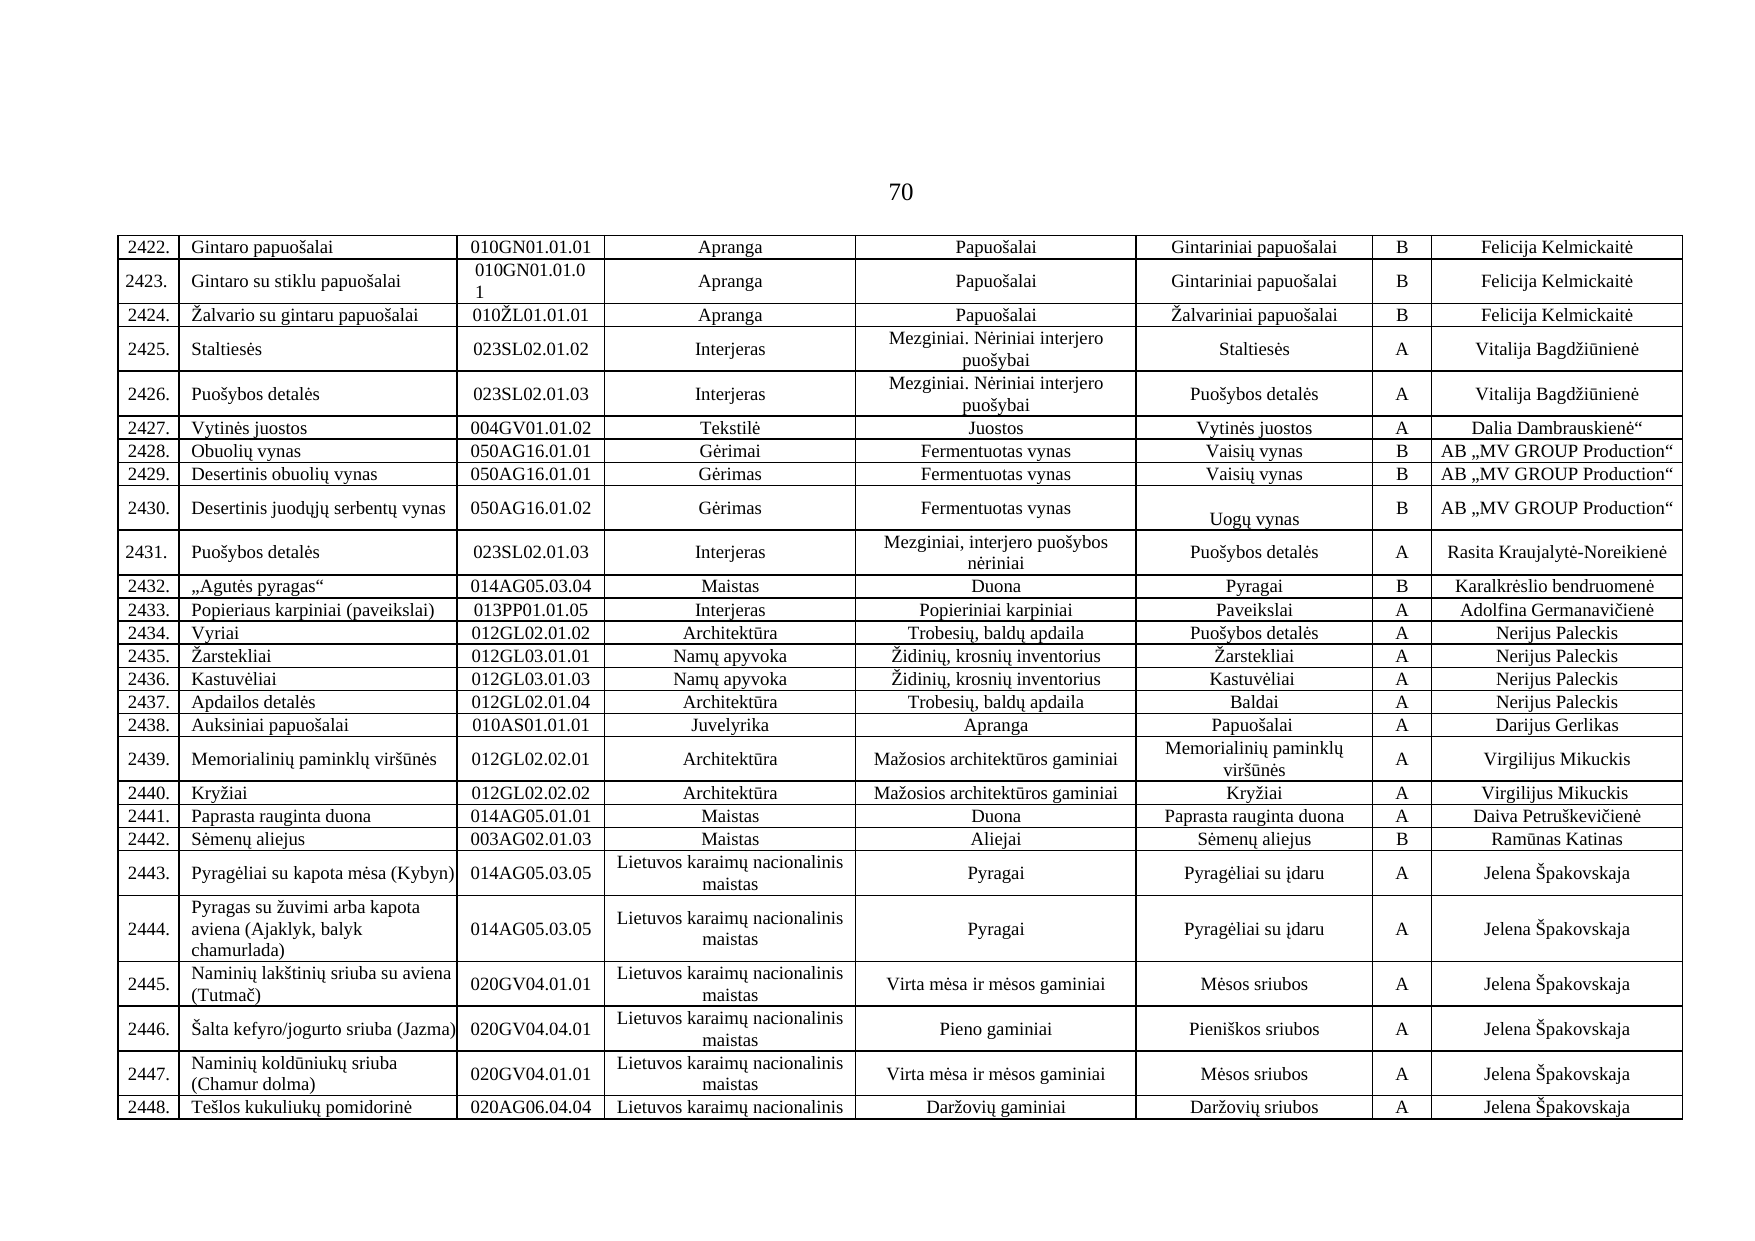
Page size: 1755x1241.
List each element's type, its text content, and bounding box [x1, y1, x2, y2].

table_cell Maistas [605, 805, 855, 827]
table_cell Žarstekliai [180, 645, 456, 666]
table_cell Trobesių, baldų apdaila [856, 622, 1135, 643]
table_cell Juostos [856, 417, 1135, 438]
table_cell Staltiesės [1137, 327, 1372, 370]
table_cell Žalvario su gintaru papuošalai [180, 304, 456, 326]
table_cell B [1373, 576, 1431, 597]
table_cell Namų apyvoka [605, 668, 855, 689]
table_cell Namų apyvoka [605, 645, 855, 666]
table_cell Nerijus Paleckis [1432, 622, 1682, 643]
table_cell 2433. [119, 599, 178, 620]
table_cell 2431. [119, 531, 178, 574]
table_cell A [1373, 372, 1431, 415]
table_cell 2442. [119, 828, 178, 850]
table_cell A [1373, 1096, 1431, 1118]
table_cell 004GV01.01.02 [458, 417, 604, 438]
table_cell A [1373, 851, 1431, 894]
table_cell Mezginiai, interjero puošybos nėriniai [856, 531, 1135, 574]
table_cell 2446. [119, 1007, 178, 1050]
table_header 010GN01.01.01 [464, 260, 598, 302]
table_cell Jelena Špakovskaja [1432, 851, 1682, 894]
table_cell Daržovių sriubos [1137, 1096, 1372, 1118]
table_cell 2443. [119, 851, 178, 894]
table_cell Uogų vynas [1137, 486, 1372, 529]
table_cell Papuošalai [1137, 714, 1372, 736]
table_cell Gėrimai [605, 440, 855, 461]
table_cell A [1373, 327, 1431, 370]
table_cell Lietuvos karaimų nacionalinis [605, 1096, 855, 1118]
table_cell 023SL02.01.02 [458, 327, 604, 370]
table_cell Gintaro su stiklu papuošalai [180, 260, 456, 303]
table_cell Mėsos sriubos [1137, 962, 1372, 1005]
table_cell Naminių koldūniukų sriuba (Chamur dolma) [180, 1052, 456, 1095]
table_cell Architektūra [605, 737, 855, 780]
table_cell 2430. [119, 486, 178, 529]
table_cell Pyragėliai su kapota mėsa (Kybyn) [180, 851, 456, 894]
table_cell A [1373, 531, 1431, 574]
table_cell Desertinis obuolių vynas [180, 463, 456, 484]
table_cell Papuošalai [856, 304, 1135, 326]
table_cell Felicija Kelmickaitė [1432, 260, 1682, 303]
table_cell Daržovių gaminiai [856, 1096, 1135, 1118]
table_cell 050AG16.01.02 [458, 486, 604, 529]
table_cell Mezginiai. Nėriniai interjero puošybai [856, 372, 1135, 415]
table_cell Kryžiai [1137, 782, 1372, 803]
table_cell Architektūra [605, 691, 855, 713]
table_cell 2427. [119, 417, 178, 438]
table_cell Apranga [605, 236, 855, 258]
table_cell Adolfina Germanavičienė [1432, 599, 1682, 620]
table_cell 003AG02.01.03 [458, 828, 604, 850]
table_cell Mažosios architektūros gaminiai [856, 737, 1135, 780]
table_cell Vaisių vynas [1137, 440, 1372, 461]
table_cell 014AG05.03.05 [458, 896, 604, 961]
table_cell Ramūnas Katinas [1432, 828, 1682, 850]
table_cell A [1373, 737, 1431, 780]
table_cell Karalkrėslio bendruomenė [1432, 576, 1682, 597]
table_cell Naminių lakštinių sriuba su aviena (Tutmač) [180, 962, 456, 1005]
table_cell Baldai [1137, 691, 1372, 713]
table_cell 2447. [119, 1052, 178, 1095]
table_cell 2445. [119, 962, 178, 1005]
table_cell 023SL02.01.03 [458, 531, 604, 574]
table_cell Vitalija Bagdžiūnienė [1432, 327, 1682, 370]
table_cell Daiva Petruškevičienė [1432, 805, 1682, 827]
table_cell Vaisių vynas [1137, 463, 1372, 484]
table_cell [458, 260, 604, 303]
table_cell Puošybos detalės [1137, 531, 1372, 574]
table_cell 012GL03.01.03 [458, 668, 604, 689]
table_cell Jelena Špakovskaja [1432, 1052, 1682, 1095]
table_cell Jelena Špakovskaja [1432, 896, 1682, 961]
table_cell 023SL02.01.03 [458, 372, 604, 415]
table_cell Interjeras [605, 327, 855, 370]
table_cell Memorialinių paminklų viršūnės [1137, 737, 1372, 780]
table_cell AB „MV GROUP Production“ [1432, 440, 1682, 461]
table_cell Papuošalai [856, 236, 1135, 258]
table_cell A [1373, 668, 1431, 689]
table_cell Papuošalai [856, 260, 1135, 303]
table_cell 014AG05.01.01 [458, 805, 604, 827]
table_cell Apranga [605, 304, 855, 326]
table_cell 2425. [119, 327, 178, 370]
table_cell Juvelyrika [605, 714, 855, 736]
table_cell Gintariniai papuošalai [1137, 260, 1372, 303]
table_cell 2432. [119, 576, 178, 597]
table_cell Pyragai [856, 851, 1135, 894]
table_cell 2422. [119, 236, 178, 258]
table_cell Lietuvos karaimų nacionalinis maistas [605, 851, 855, 894]
table_cell Apranga [856, 714, 1135, 736]
table_cell Nerijus Paleckis [1432, 645, 1682, 666]
table_cell Apdailos detalės [180, 691, 456, 713]
table_cell Puošybos detalės [1137, 622, 1372, 643]
table_cell Lietuvos karaimų nacionalinis maistas [605, 1052, 855, 1095]
table_cell 014AG05.03.04 [458, 576, 604, 597]
table_cell Maistas [605, 576, 855, 597]
table_cell Tekstilė [605, 417, 855, 438]
table_cell B [1373, 828, 1431, 850]
table_cell Auksiniai papuošalai [180, 714, 456, 736]
table_cell Lietuvos karaimų nacionalinis maistas [605, 962, 855, 1005]
table_cell B [1373, 463, 1431, 484]
table_cell Popieriniai karpiniai [856, 599, 1135, 620]
table_cell 2426. [119, 372, 178, 415]
table_cell 2437. [119, 691, 178, 713]
table_cell Felicija Kelmickaitė [1432, 304, 1682, 326]
table_cell Pieniškos sriubos [1137, 1007, 1372, 1050]
table_cell 2439. [119, 737, 178, 780]
table_cell B [1373, 486, 1431, 529]
table_cell Gėrimas [605, 486, 855, 529]
table_cell „Agutės pyragas“ [180, 576, 456, 597]
table_cell Žarstekliai [1137, 645, 1372, 666]
table_cell A [1373, 782, 1431, 803]
table_cell Mėsos sriubos [1137, 1052, 1372, 1095]
table_cell Virgilijus Mikuckis [1432, 737, 1682, 780]
table_cell Staltiesės [180, 327, 456, 370]
table_cell Pyragas su žuvimi arba kapota aviena (Ajaklyk, balyk chamurlada) [180, 896, 456, 961]
table_cell Puošybos detalės [180, 372, 456, 415]
table_cell Fermentuotas vynas [856, 440, 1135, 461]
table_cell 012GL03.01.01 [458, 645, 604, 666]
table_cell Felicija Kelmickaitė [1432, 236, 1682, 258]
table_cell 010AS01.01.01 [458, 714, 604, 736]
table_cell Nerijus Paleckis [1432, 691, 1682, 713]
table_cell A [1373, 896, 1431, 961]
table_cell Pieno gaminiai [856, 1007, 1135, 1050]
table_cell 012GL02.02.01 [458, 737, 604, 780]
table_cell Virgilijus Mikuckis [1432, 782, 1682, 803]
table_cell Architektūra [605, 622, 855, 643]
table_cell 2424. [119, 304, 178, 326]
table_cell Židinių, krosnių inventorius [856, 668, 1135, 689]
table_cell 2423. [119, 260, 178, 303]
table_cell A [1373, 599, 1431, 620]
table_cell Gintariniai papuošalai [1137, 236, 1372, 258]
table_cell Tešlos kukuliukų pomidorinė [180, 1096, 456, 1118]
table_cell 050AG16.01.01 [458, 463, 604, 484]
table_cell Vytinės juostos [1137, 417, 1372, 438]
table_cell Trobesių, baldų apdaila [856, 691, 1135, 713]
table_cell Vitalija Bagdžiūnienė [1432, 372, 1682, 415]
table_cell 013PP01.01.05 [458, 599, 604, 620]
table_cell Jelena Špakovskaja [1432, 1096, 1682, 1118]
table_cell B [1373, 260, 1431, 303]
table_cell Pyragėliai su įdaru [1137, 896, 1372, 961]
table_cell Jelena Špakovskaja [1432, 962, 1682, 1005]
table_cell 2436. [119, 668, 178, 689]
table_cell Paveikslai [1137, 599, 1372, 620]
table_cell A [1373, 1052, 1431, 1095]
table_cell Vyriai [180, 622, 456, 643]
table_cell 2438. [119, 714, 178, 736]
table_cell 020GV04.04.01 [458, 1007, 604, 1050]
table_cell Interjeras [605, 531, 855, 574]
table_cell A [1373, 1007, 1431, 1050]
table_cell 050AG16.01.01 [458, 440, 604, 461]
table_cell 012GL02.01.02 [458, 622, 604, 643]
table_cell A [1373, 622, 1431, 643]
table_cell A [1373, 714, 1431, 736]
table_cell 010GN01.01.01 [458, 236, 604, 258]
table_cell 012GL02.01.04 [458, 691, 604, 713]
table_cell AB „MV GROUP Production“ [1432, 463, 1682, 484]
table_cell Vytinės juostos [180, 417, 456, 438]
table_cell A [1373, 805, 1431, 827]
table_cell 2434. [119, 622, 178, 643]
table_cell Interjeras [605, 599, 855, 620]
table_cell 014AG05.03.05 [458, 851, 604, 894]
table_cell Sėmenų aliejus [180, 828, 456, 850]
table_cell Obuolių vynas [180, 440, 456, 461]
table_cell Kastuvėliai [180, 668, 456, 689]
table_cell Duona [856, 576, 1135, 597]
table_cell Maistas [605, 828, 855, 850]
table_cell 020AG06.04.04 [458, 1096, 604, 1118]
table_cell Duona [856, 805, 1135, 827]
table_cell A [1373, 962, 1431, 1005]
table_cell Pyragai [1137, 576, 1372, 597]
table_cell 2429. [119, 463, 178, 484]
table_cell Darijus Gerlikas [1432, 714, 1682, 736]
table_cell 2441. [119, 805, 178, 827]
table_cell 2444. [119, 896, 178, 961]
table_cell Interjeras [605, 372, 855, 415]
table_cell Virta mėsa ir mėsos gaminiai [856, 1052, 1135, 1095]
table_cell Virta mėsa ir mėsos gaminiai [856, 962, 1135, 1005]
table_cell Židinių, krosnių inventorius [856, 645, 1135, 666]
table_cell AB „MV GROUP Production“ [1432, 486, 1682, 529]
table_cell Memorialinių paminklų viršūnės [180, 737, 456, 780]
table_cell Šalta kefyro/jogurto sriuba (Jazma) [180, 1007, 456, 1050]
table_cell B [1373, 236, 1431, 258]
table_cell 2440. [119, 782, 178, 803]
table_cell Nerijus Paleckis [1432, 668, 1682, 689]
table_cell Sėmenų aliejus [1137, 828, 1372, 850]
table_cell Pyragėliai su įdaru [1137, 851, 1372, 894]
table_cell Lietuvos karaimų nacionalinis maistas [605, 896, 855, 961]
table_cell Puošybos detalės [1137, 372, 1372, 415]
table_cell B [1373, 304, 1431, 326]
table_cell Fermentuotas vynas [856, 463, 1135, 484]
table_cell Paprasta rauginta duona [180, 805, 456, 827]
table_cell 020GV04.01.01 [458, 962, 604, 1005]
table_cell Kryžiai [180, 782, 456, 803]
table_cell Mažosios architektūros gaminiai [856, 782, 1135, 803]
table_cell Žalvariniai papuošalai [1137, 304, 1372, 326]
table_cell Kastuvėliai [1137, 668, 1372, 689]
table_cell Aliejai [856, 828, 1135, 850]
table_cell A [1373, 691, 1431, 713]
table_cell Paprasta rauginta duona [1137, 805, 1372, 827]
table_cell Popieriaus karpiniai (paveikslai) [180, 599, 456, 620]
table_cell A [1373, 417, 1431, 438]
table_cell Rasita Kraujalytė-Noreikienė [1432, 531, 1682, 574]
table_cell Architektūra [605, 782, 855, 803]
table_cell Dalia Dambrauskienė“ [1432, 417, 1682, 438]
table_cell Gėrimas [605, 463, 855, 484]
table_cell 2428. [119, 440, 178, 461]
table_cell Lietuvos karaimų nacionalinis maistas [605, 1007, 855, 1050]
table_cell 2435. [119, 645, 178, 666]
table_cell 010ŽL01.01.01 [458, 304, 604, 326]
table_cell 012GL02.02.02 [458, 782, 604, 803]
table_cell Gintaro papuošalai [180, 236, 456, 258]
table_cell Fermentuotas vynas [856, 486, 1135, 529]
table_cell Mezginiai. Nėriniai interjero puošybai [856, 327, 1135, 370]
table_cell Puošybos detalės [180, 531, 456, 574]
table_cell 020GV04.01.01 [458, 1052, 604, 1095]
table_cell Jelena Špakovskaja [1432, 1007, 1682, 1050]
table_cell Desertinis juodųjų serbentų vynas [180, 486, 456, 529]
table_cell Apranga [605, 260, 855, 303]
table_cell Pyragai [856, 896, 1135, 961]
table_cell A [1373, 645, 1431, 666]
table_cell B [1373, 440, 1431, 461]
table_cell 2448. [119, 1096, 178, 1118]
